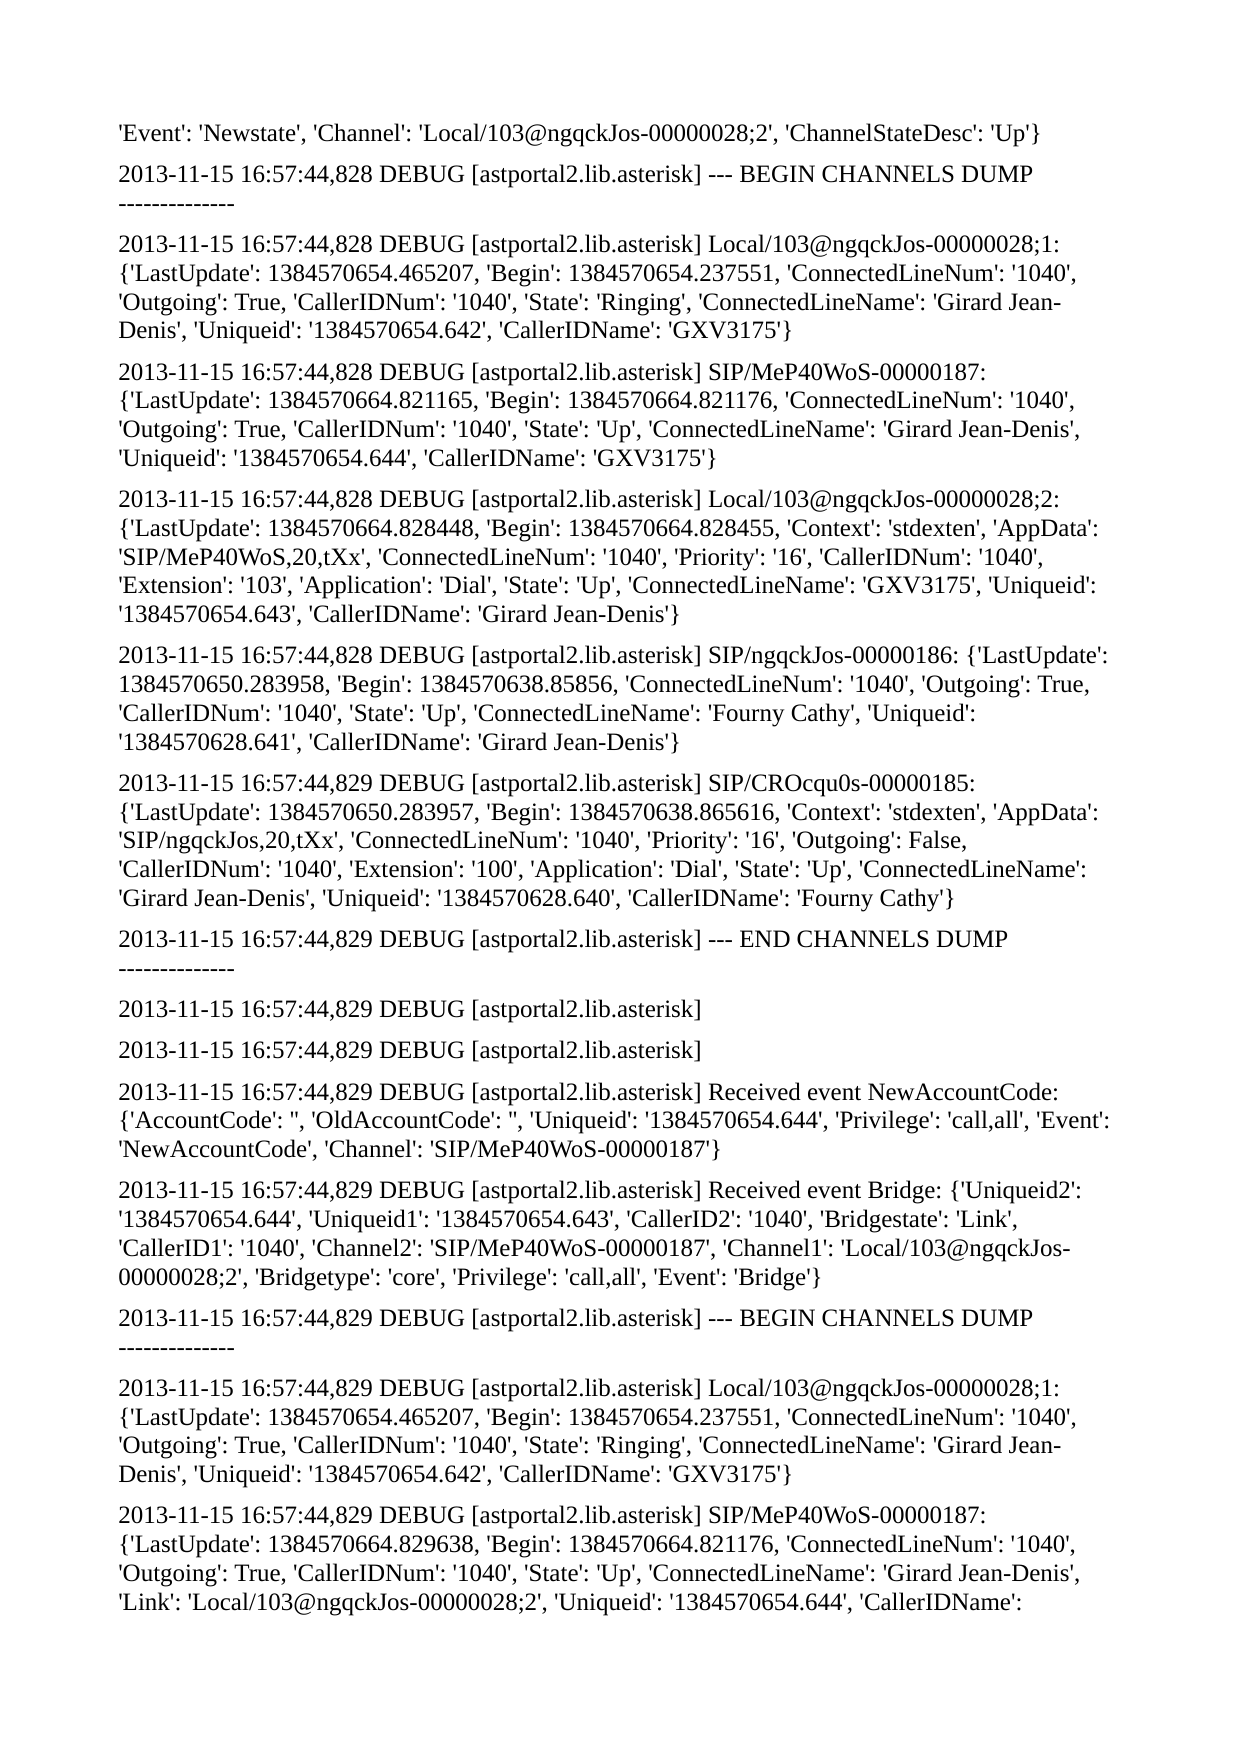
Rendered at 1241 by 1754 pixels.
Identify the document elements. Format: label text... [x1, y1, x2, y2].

text 2013-11-15 16:57:44,828 DEBUG [astportal2.lib.asterisk] SIP/ngqckJos-00000186: {'LastUpdate': 1384570650.283958, 'Begin': 1384570638.85856, 'ConnectedLineNum': '1040', 'Outgoing': True, 'CallerIDNum': '1040', 'State': 'Up', 'ConnectedLineName': 'Fourny Cathy', 'Uniqueid': '1384570628.641', 'CallerIDName': 'Girard Jean-Denis'} [118, 641, 1122, 756]
text 2013-11-15 16:57:44,829 DEBUG [astportal2.lib.asterisk] [118, 994, 1122, 1023]
text 2013-11-15 16:57:44,829 DEBUG [astportal2.lib.asterisk] SIP/MeP40WoS-00000187: {'LastUpdate': 1384570664.829638, 'Begin': 1384570664.821176, 'ConnectedLineNum': '1040', 'Outgoing': True, 'CallerIDNum': '1040', 'State': 'Up', 'ConnectedLineName': 'Girard Jean-Denis', 'Link': 'Local/103@ngqckJos-00000028;2', 'Uniqueid': '1384570654.644', 'CallerIDName': [118, 1501, 1122, 1616]
text 2013-11-15 16:57:44,829 DEBUG [astportal2.lib.asterisk] [118, 1036, 1122, 1064]
text 2013-11-15 16:57:44,829 DEBUG [astportal2.lib.asterisk] Received event NewAccountCode: {'AccountCode': '', 'OldAccountCode': '', 'Uniqueid': '1384570654.644', 'Privilege': 'call,all', 'Event': 'NewAccountCode', 'Channel': 'SIP/MeP40WoS-00000187'} [118, 1077, 1122, 1163]
text 2013-11-15 16:57:44,828 DEBUG [astportal2.lib.asterisk] --- BEGIN CHANNELS DUMP -------------- [118, 159, 1122, 217]
text 'Event': 'Newstate', 'Channel': 'Local/103@ngqckJos-00000028;2', 'ChannelStateDesc': 'Up'} [118, 118, 1122, 147]
text 2013-11-15 16:57:44,829 DEBUG [astportal2.lib.asterisk] SIP/CROcqu0s-00000185: {'LastUpdate': 1384570650.283957, 'Begin': 1384570638.865616, 'Context': 'stdexten', 'AppData': 'SIP/ngqckJos,20,tXx', 'ConnectedLineNum': '1040', 'Priority': '16', 'Outgoing': False, 'CallerIDNum': '1040', 'Extension': '100', 'Application': 'Dial', 'State': 'Up', 'ConnectedLineName': 'Girard Jean-Denis', 'Uniqueid': '1384570628.640', 'CallerIDName': 'Fourny Cathy'} [118, 768, 1122, 912]
text 2013-11-15 16:57:44,828 DEBUG [astportal2.lib.asterisk] Local/103@ngqckJos-00000028;2: {'LastUpdate': 1384570664.828448, 'Begin': 1384570664.828455, 'Context': 'stdexten', 'AppData': 'SIP/MeP40WoS,20,tXx', 'ConnectedLineNum': '1040', 'Priority': '16', 'CallerIDNum': '1040', 'Extension': '103', 'Application': 'Dial', 'State': 'Up', 'ConnectedLineName': 'GXV3175', 'Uniqueid': '1384570654.643', 'CallerIDName': 'Girard Jean-Denis'} [118, 484, 1122, 628]
text 2013-11-15 16:57:44,829 DEBUG [astportal2.lib.asterisk] --- END CHANNELS DUMP -------------- [118, 924, 1122, 982]
text 2013-11-15 16:57:44,828 DEBUG [astportal2.lib.asterisk] Local/103@ngqckJos-00000028;1: {'LastUpdate': 1384570654.465207, 'Begin': 1384570654.237551, 'ConnectedLineNum': '1040', 'Outgoing': True, 'CallerIDNum': '1040', 'State': 'Ringing', 'ConnectedLineName': 'Girard Jean-Denis', 'Uniqueid': '1384570654.642', 'CallerIDName': 'GXV3175'} [118, 229, 1122, 344]
text 2013-11-15 16:57:44,829 DEBUG [astportal2.lib.asterisk] Received event Bridge: {'Uniqueid2': '1384570654.644', 'Uniqueid1': '1384570654.643', 'CallerID2': '1040', 'Bridgestate': 'Link', 'CallerID1': '1040', 'Channel2': 'SIP/MeP40WoS-00000187', 'Channel1': 'Local/103@ngqckJos-00000028;2', 'Bridgetype': 'core', 'Privilege': 'call,all', 'Event': 'Bridge'} [118, 1176, 1122, 1291]
text 2013-11-15 16:57:44,829 DEBUG [astportal2.lib.asterisk] Local/103@ngqckJos-00000028;1: {'LastUpdate': 1384570654.465207, 'Begin': 1384570654.237551, 'ConnectedLineNum': '1040', 'Outgoing': True, 'CallerIDNum': '1040', 'State': 'Ringing', 'ConnectedLineName': 'Girard Jean-Denis', 'Uniqueid': '1384570654.642', 'CallerIDName': 'GXV3175'} [118, 1373, 1122, 1488]
text 2013-11-15 16:57:44,829 DEBUG [astportal2.lib.asterisk] --- BEGIN CHANNELS DUMP -------------- [118, 1303, 1122, 1361]
text 2013-11-15 16:57:44,828 DEBUG [astportal2.lib.asterisk] SIP/MeP40WoS-00000187: {'LastUpdate': 1384570664.821165, 'Begin': 1384570664.821176, 'ConnectedLineNum': '1040', 'Outgoing': True, 'CallerIDNum': '1040', 'State': 'Up', 'ConnectedLineName': 'Girard Jean-Denis', 'Uniqueid': '1384570654.644', 'CallerIDName': 'GXV3175'} [118, 357, 1122, 472]
